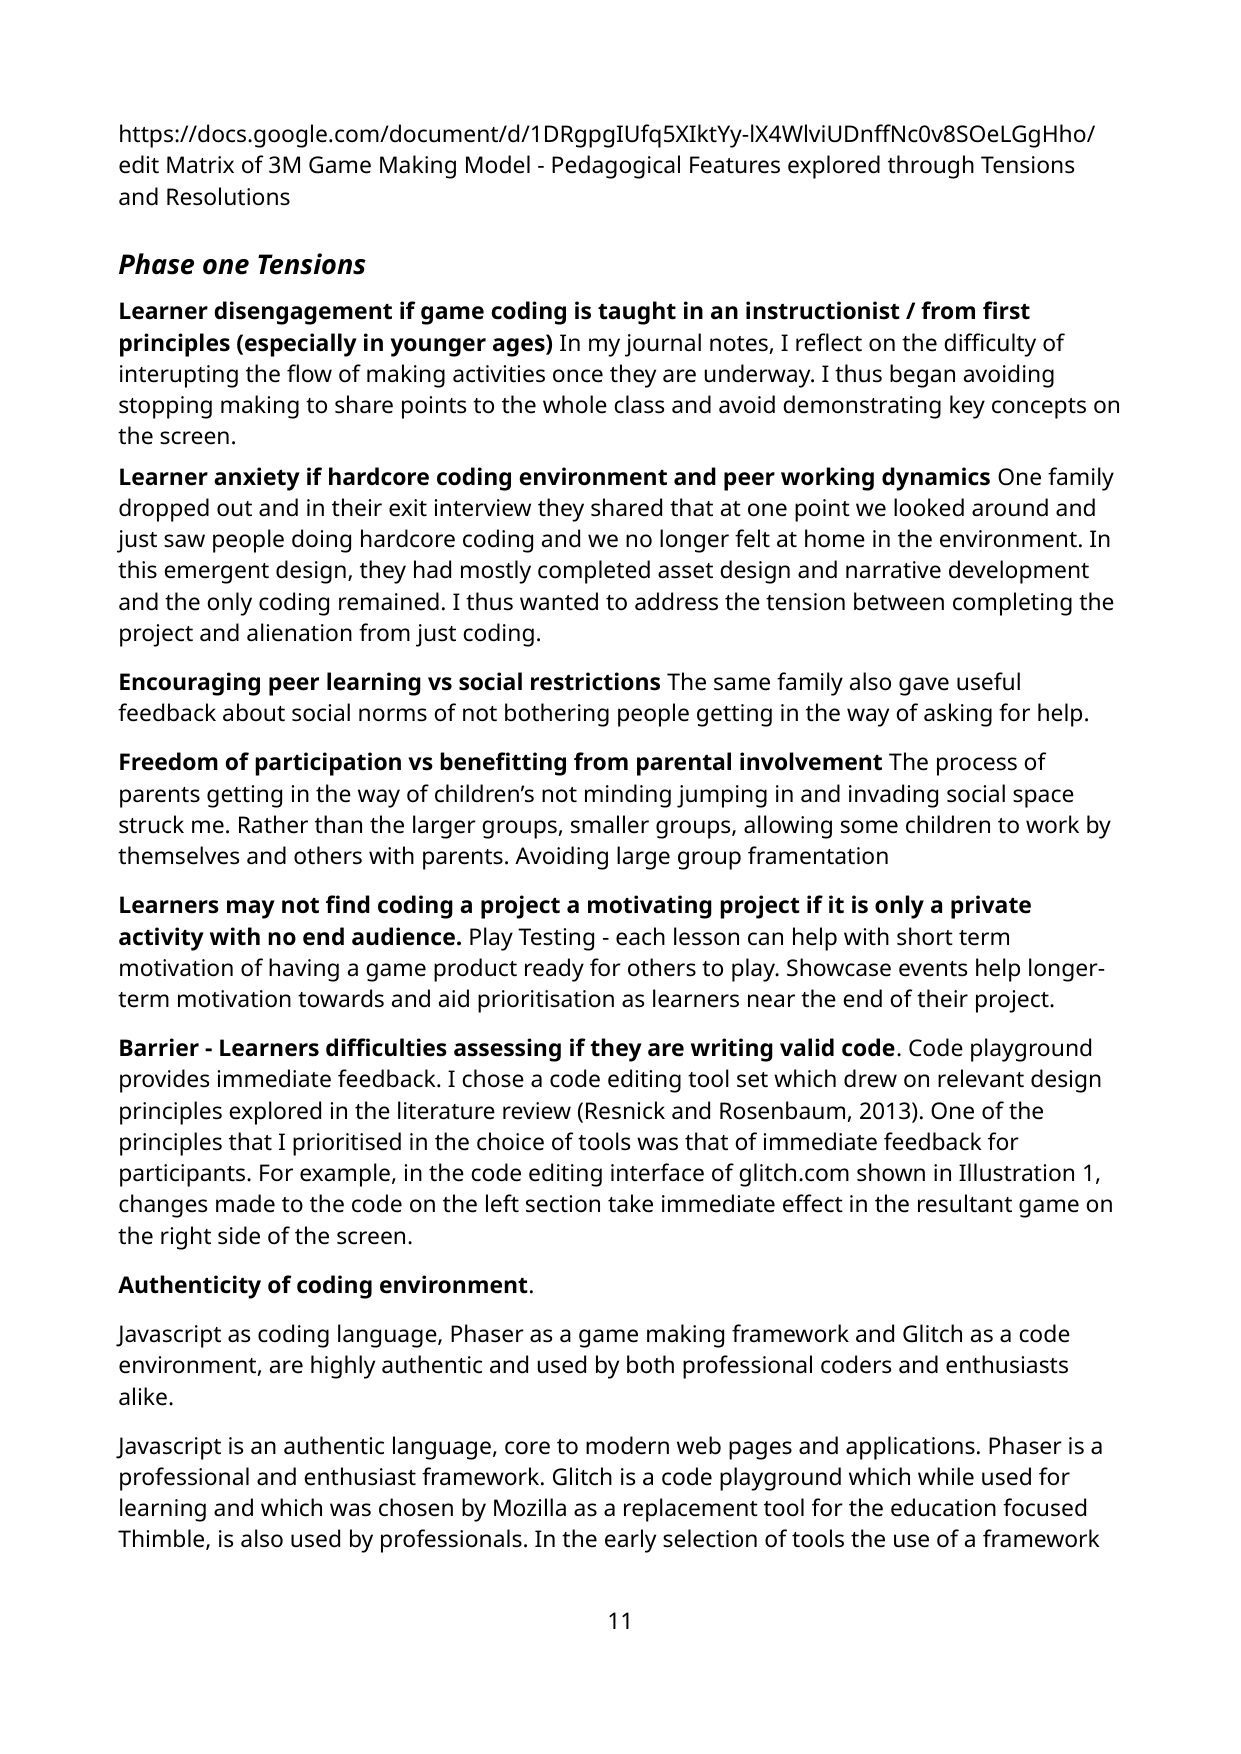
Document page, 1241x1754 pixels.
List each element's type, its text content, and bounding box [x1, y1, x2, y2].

text Learner anxiety if hardcore coding environment and peer working dynamics One family dropped out and in their exit interview they shared that at one point we looked around and just saw people doing hardcore coding and we no longer felt at home in the environment. In this emergent design, they had mostly completed asset design and narrative development and the only coding remained. I thus wanted to address the tension between completing the project and alienation from just coding. [118, 460, 1122, 648]
text Barrier - Learners difficulties assessing if they are writing valid code. Code playground provides immediate feedback. I chose a code editing tool set which drew on relevant design principles explored in the literature review (Resnick and Rosenbaum, 2013). One of the principles that I prioritised in the choice of tools was that of immediate feedback for participants. For example, in the code editing interface of glitch.com shown in Illustration 1, changes made to the code on the left section take immediate effect in the resultant game on the right side of the screen. [118, 1032, 1122, 1251]
text Javascript as coding language, Phaser as a game making framework and Glitch as a code environment, are highly authentic and used by both professional coders and enthusiasts alike. [118, 1318, 1122, 1412]
text Learners may not find coding a project a motivating project if it is only a private activity with no end audience. Play Testing - each lesson can help with short term motivation of having a game product ready for others to play. Showcase events help longer-term motivation towards and aid prioritisation as learners near the end of their project. [118, 889, 1122, 1014]
text Freedom of participation vs benefitting from parental involvement The process of parents getting in the way of children’s not minding jumping in and invading social space struck me. Rather than the larger groups, smaller groups, allowing some children to work by themselves and others with parents. Avoiding large group framentation [118, 746, 1122, 871]
subtitle Phase one Tensions [118, 246, 1122, 283]
text Authenticity of coding environment. [118, 1269, 1122, 1300]
text Javascript is an authentic language, core to modern web pages and applications. Phaser is a professional and enthusiast framework. Glitch is a code playground which while used for learning and which was chosen by Mozilla as a replacement tool for the education focused Thimble, is also used by professionals. In the early selection of tools the use of a framework [118, 1429, 1122, 1554]
text Encouraging peer learning vs social restrictions The same family also gave useful feedback about social norms of not bothering people getting in the way of asking for help. [118, 666, 1122, 728]
text https://docs.google.com/document/d/1DRgpgIUfq5XIktYy-lX4WlviUDnffNc0v8SOeLGgHho/edit Matrix of 3M Game Making Model - Pedagogical Features explored through Tensions and Resolutions [118, 118, 1122, 212]
text Learner disengagement if game coding is taught in an instructionist / from first principles (especially in younger ages) In my journal notes, I reflect on the difficulty of interupting the flow of making activities once they are underway. I thus began avoiding stopping making to share points to the whole class and avoid demonstrating key concepts on the screen. [118, 295, 1122, 451]
